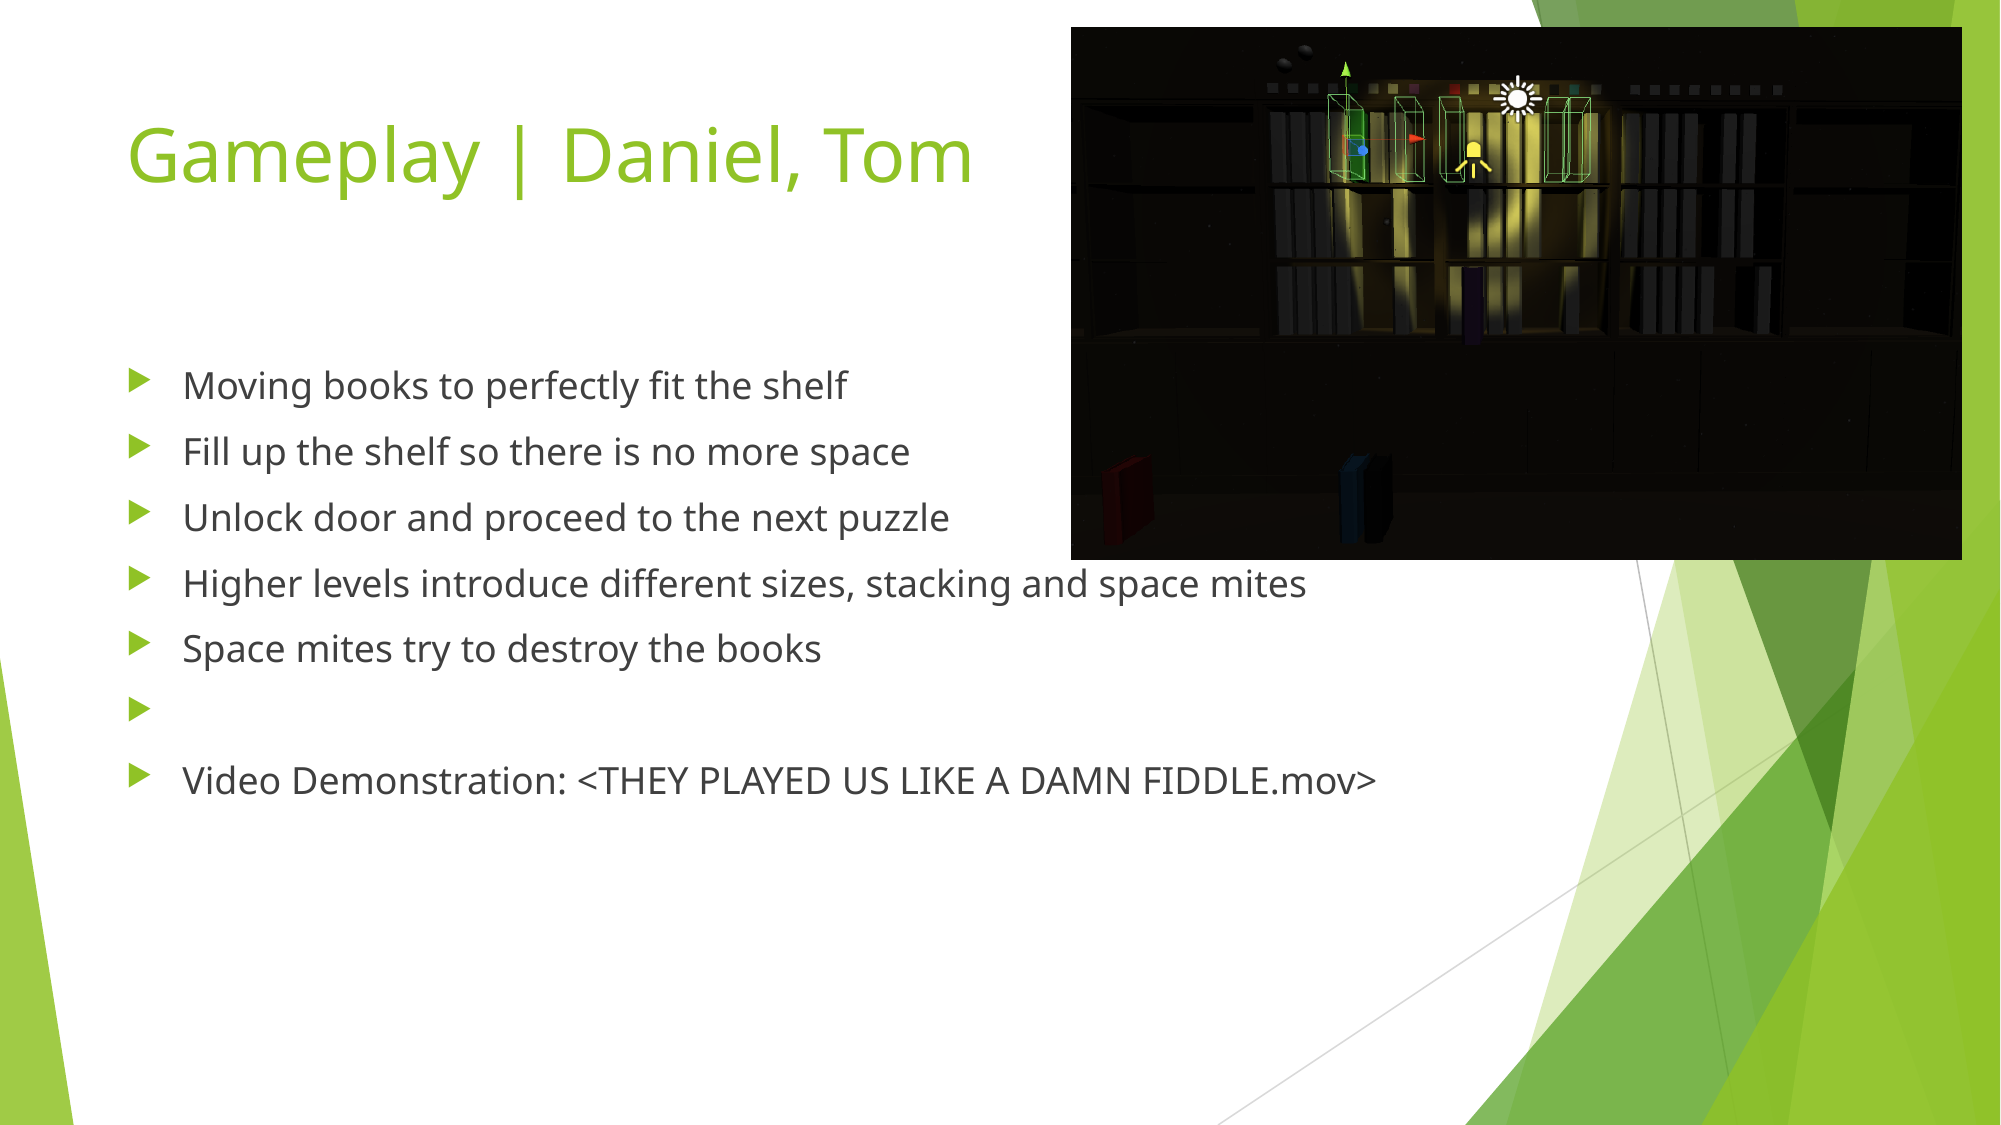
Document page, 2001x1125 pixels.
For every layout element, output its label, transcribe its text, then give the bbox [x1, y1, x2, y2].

picture [1071, 27, 1962, 560]
title Gameplay | Daniel, Tom [111, 99, 1071, 217]
list Moving books to perfectly fit the shelf Fill up the shelf so there is no more space Unlock door and proceed to the next puzzle Higher levels introduce different sizes, stacking and space mites Space mites try to destroy the books Video Demonstration: <THEY PLAYED US LIKE A DAMN FIDDLE.mov> [111, 354, 1522, 992]
